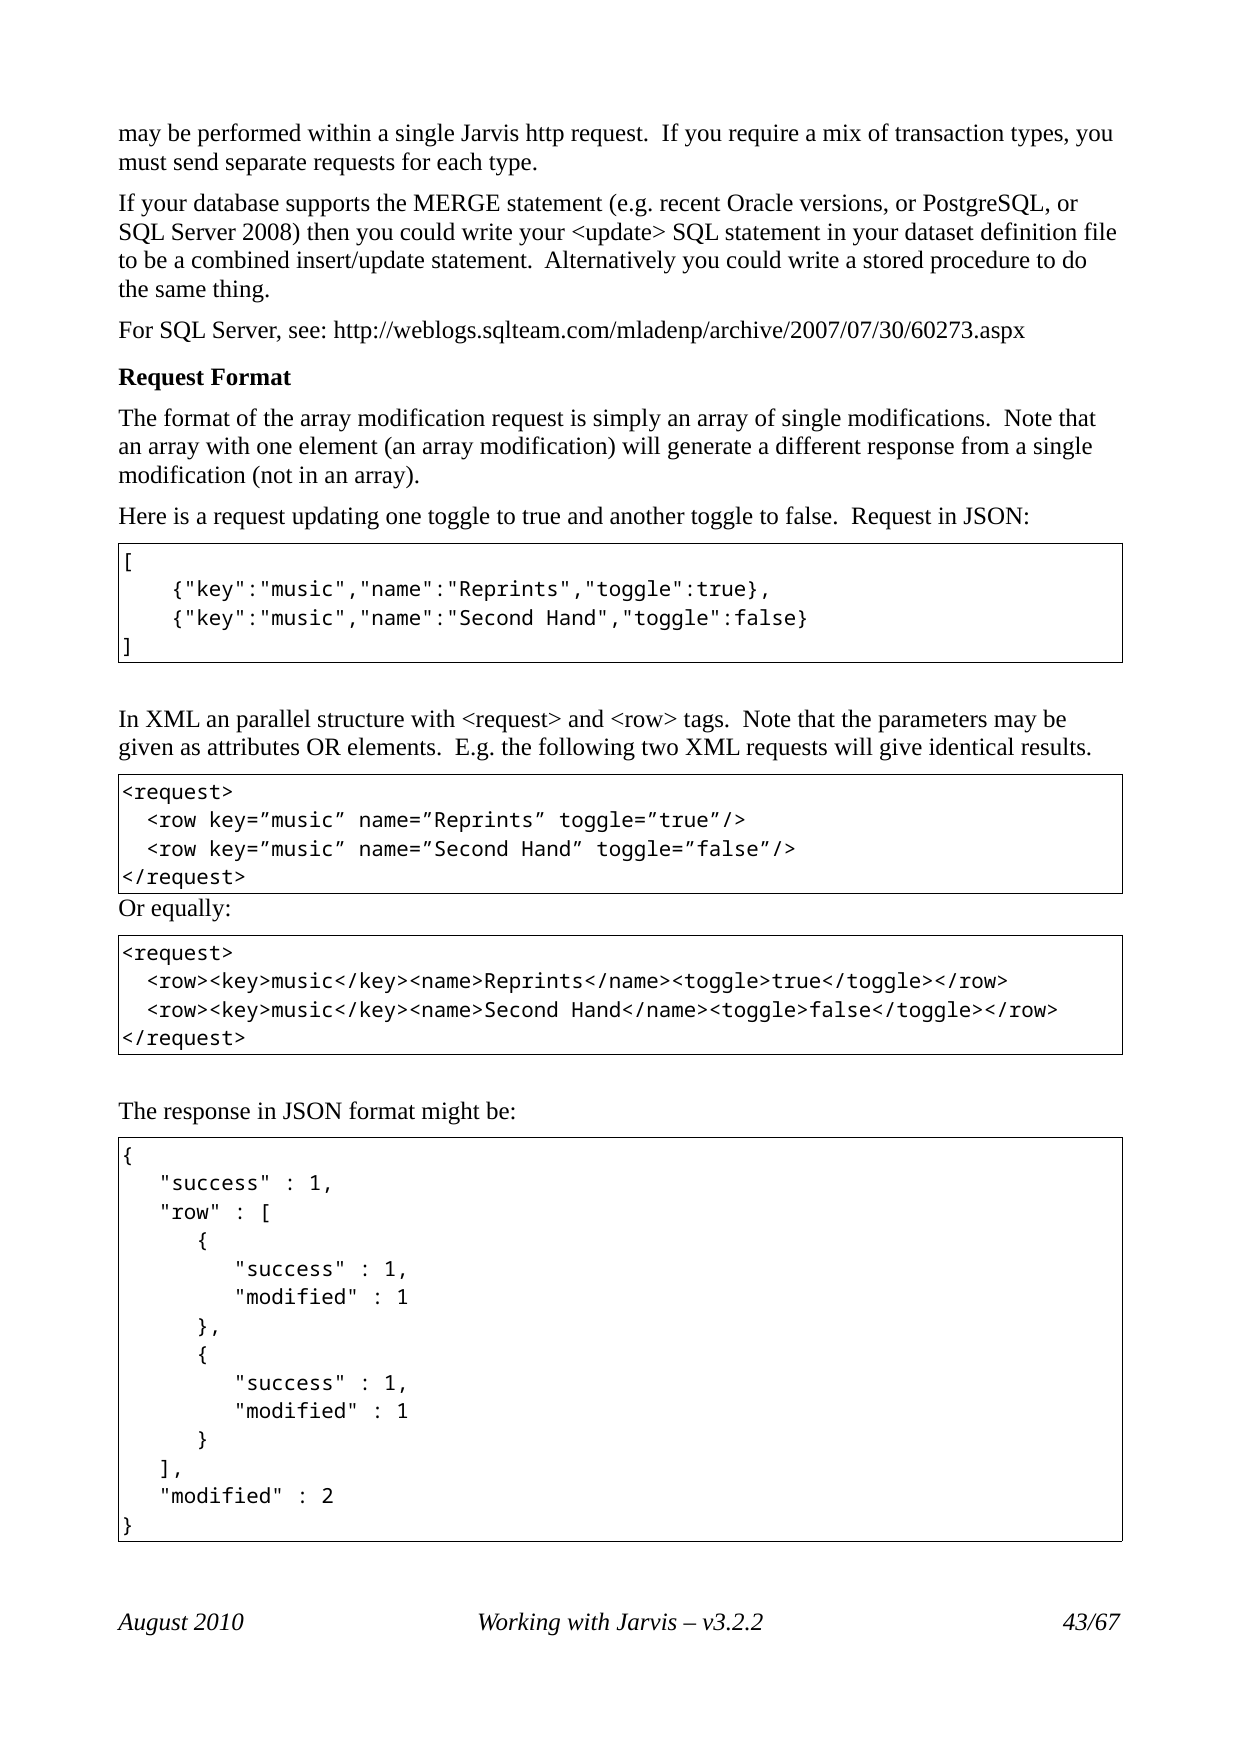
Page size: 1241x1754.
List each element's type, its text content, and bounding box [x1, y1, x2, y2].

text ], [119, 1450, 1122, 1478]
text If your database supports the MERGE statement (e.g. recent Oracle versions, or PostgreSQL, or SQL Server 2008) then you could write your <update> SQL statement in your dataset definition file to be a combined insert/update statement. Alternatively you could write a stored procedure to do the same thing. [118, 188, 1122, 303]
text Or equally: [118, 894, 1122, 922]
text } [119, 1507, 1122, 1541]
text The format of the array modification request is simply an array of single modifications. Note that an array with one element (an array modification) will generate a different response from a single modification (not in an array). [118, 403, 1122, 489]
text "success" : 1, [119, 1364, 1122, 1393]
text may be performed within a single Jarvis http request. If you require a mix of transaction types, you must send separate requests for each type. [118, 118, 1122, 176]
text Here is a request updating one toggle to true and another toggle to false. Request in JSON: [118, 501, 1122, 530]
text "row" : [ [119, 1194, 1122, 1222]
text }, [119, 1308, 1122, 1336]
text </request> [119, 1020, 1122, 1054]
text <request> [119, 775, 1122, 802]
text { [119, 1222, 1122, 1251]
text "success" : 1, [119, 1251, 1122, 1279]
text "modified" : 1 [119, 1393, 1122, 1421]
text In XML an parallel structure with <request> and <row> tags. Note that the parameters may be given as attributes OR elements. E.g. the following two XML requests will give identical results. [118, 704, 1122, 761]
text {"key":"music","name":"Second Hand","toggle":false} [119, 599, 1122, 628]
text {"key":"music","name":"Reprints","toggle":true}, [119, 571, 1122, 599]
text } [119, 1421, 1122, 1450]
text { [119, 1138, 1122, 1166]
text <row key=”music” name=”Second Hand” toggle=”false”/> [119, 831, 1122, 859]
text ] [119, 628, 1122, 662]
text For SQL Server, see: http://weblogs.sqlteam.com/mladenp/archive/2007/07/30/60273.aspx [118, 316, 1122, 344]
text <request> [119, 936, 1122, 963]
text { [119, 1336, 1122, 1364]
text [ [119, 544, 1122, 571]
text <row><key>music</key><name>Reprints</name><toggle>true</toggle></row> [119, 963, 1122, 992]
text The response in JSON format might be: [118, 1096, 1122, 1124]
text "modified" : 2 [119, 1478, 1122, 1507]
text "modified" : 1 [119, 1279, 1122, 1308]
text "success" : 1, [119, 1166, 1122, 1194]
subtitle Request Format [118, 362, 1122, 390]
text <row><key>music</key><name>Second Hand</name><toggle>false</toggle></row> [119, 992, 1122, 1020]
text </request> [119, 859, 1122, 893]
text <row key=”music” name=”Reprints” toggle=”true”/> [119, 802, 1122, 831]
